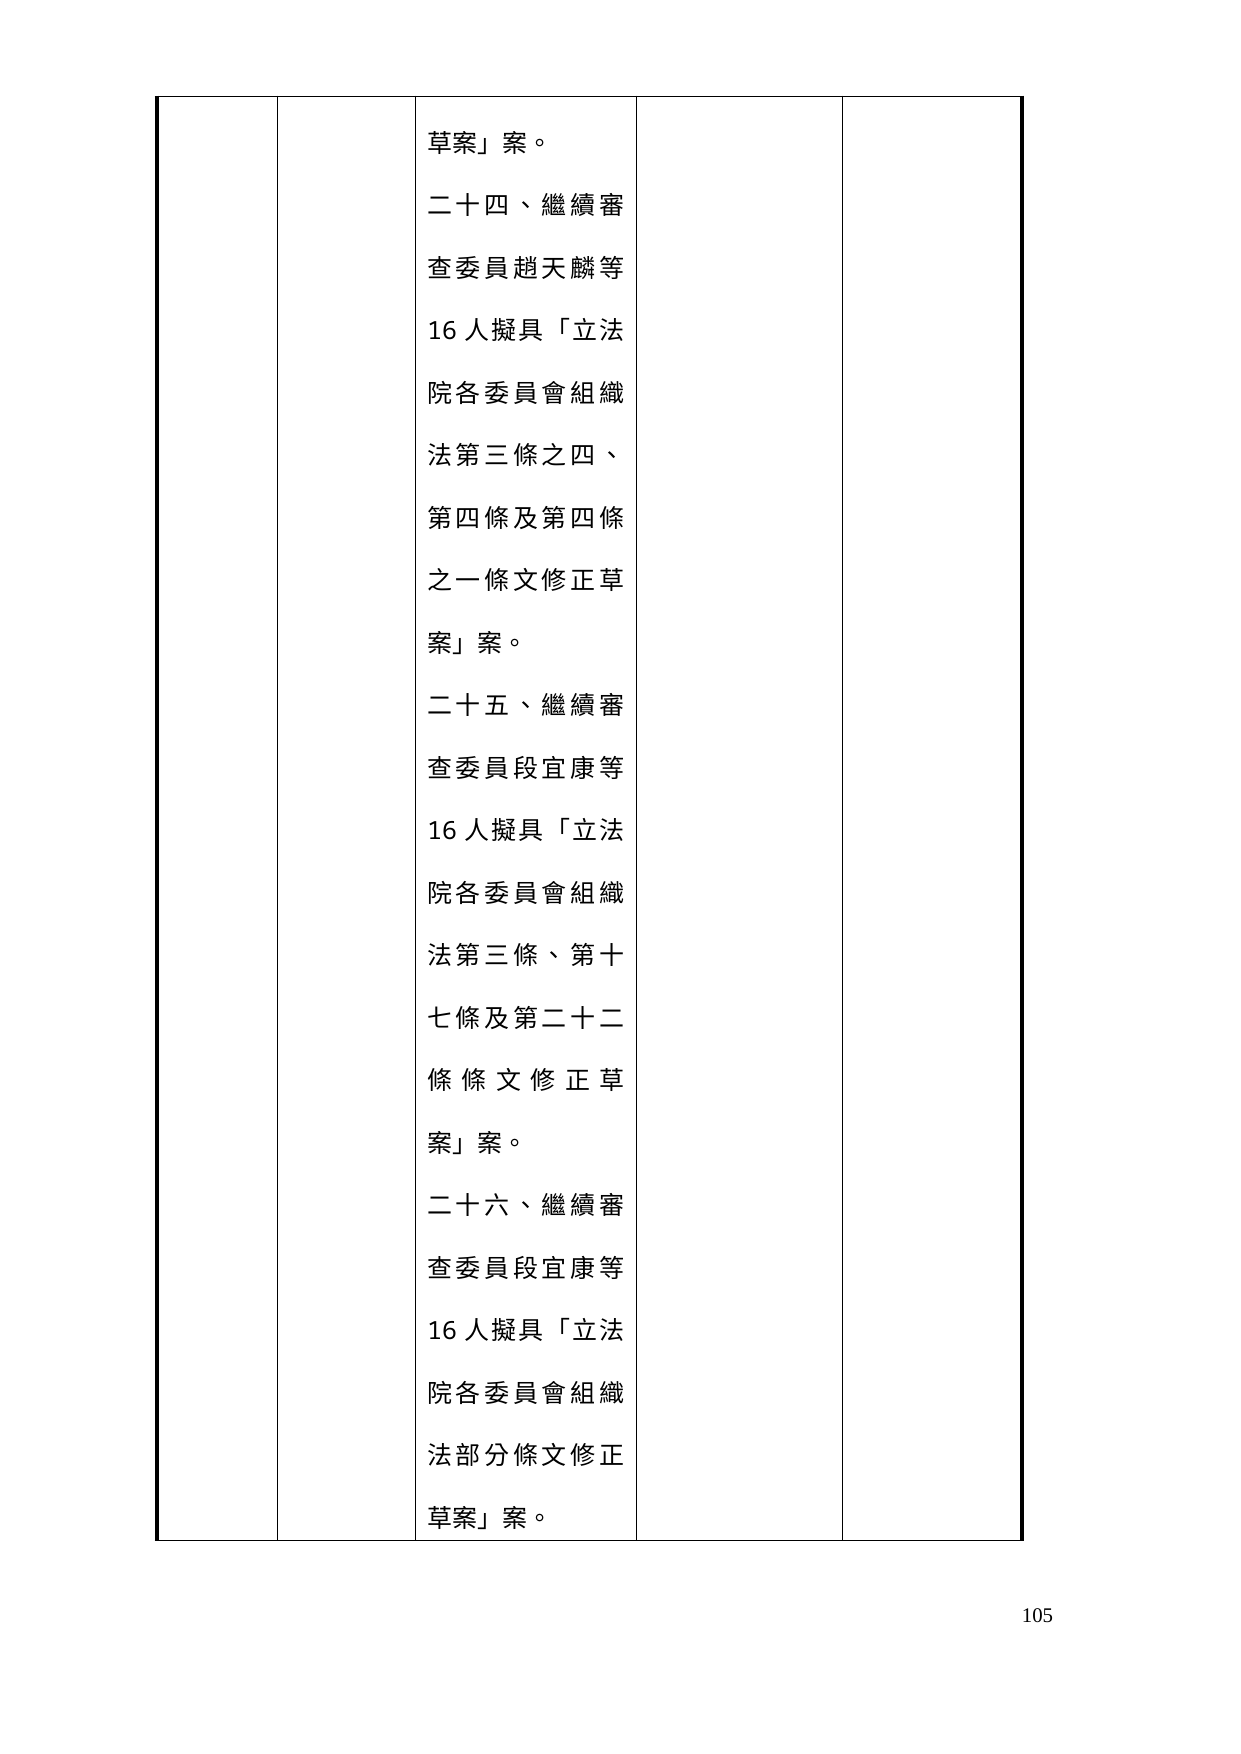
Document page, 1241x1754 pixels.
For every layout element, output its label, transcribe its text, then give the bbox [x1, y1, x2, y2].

table_cell 草案」案。 二十四、繼續審查委員趙天麟等16人擬具「立法院各委員會組織法第三條之四、第四條及第四條之一條文修正草案」案。 二十五、繼續審查委員段宜康等16人擬具「立法院各委員會組織法第三條、第十七條及第二十二條條文修正草案」案。 二十六、繼續審查委員段宜康等16人擬具「立法院各委員會組織法部分條文修正草案」案。 [416, 97, 636, 1540]
table_cell [159, 97, 277, 1540]
table_cell [278, 97, 415, 1540]
table_cell [843, 97, 1020, 1540]
table_cell [637, 97, 842, 1540]
